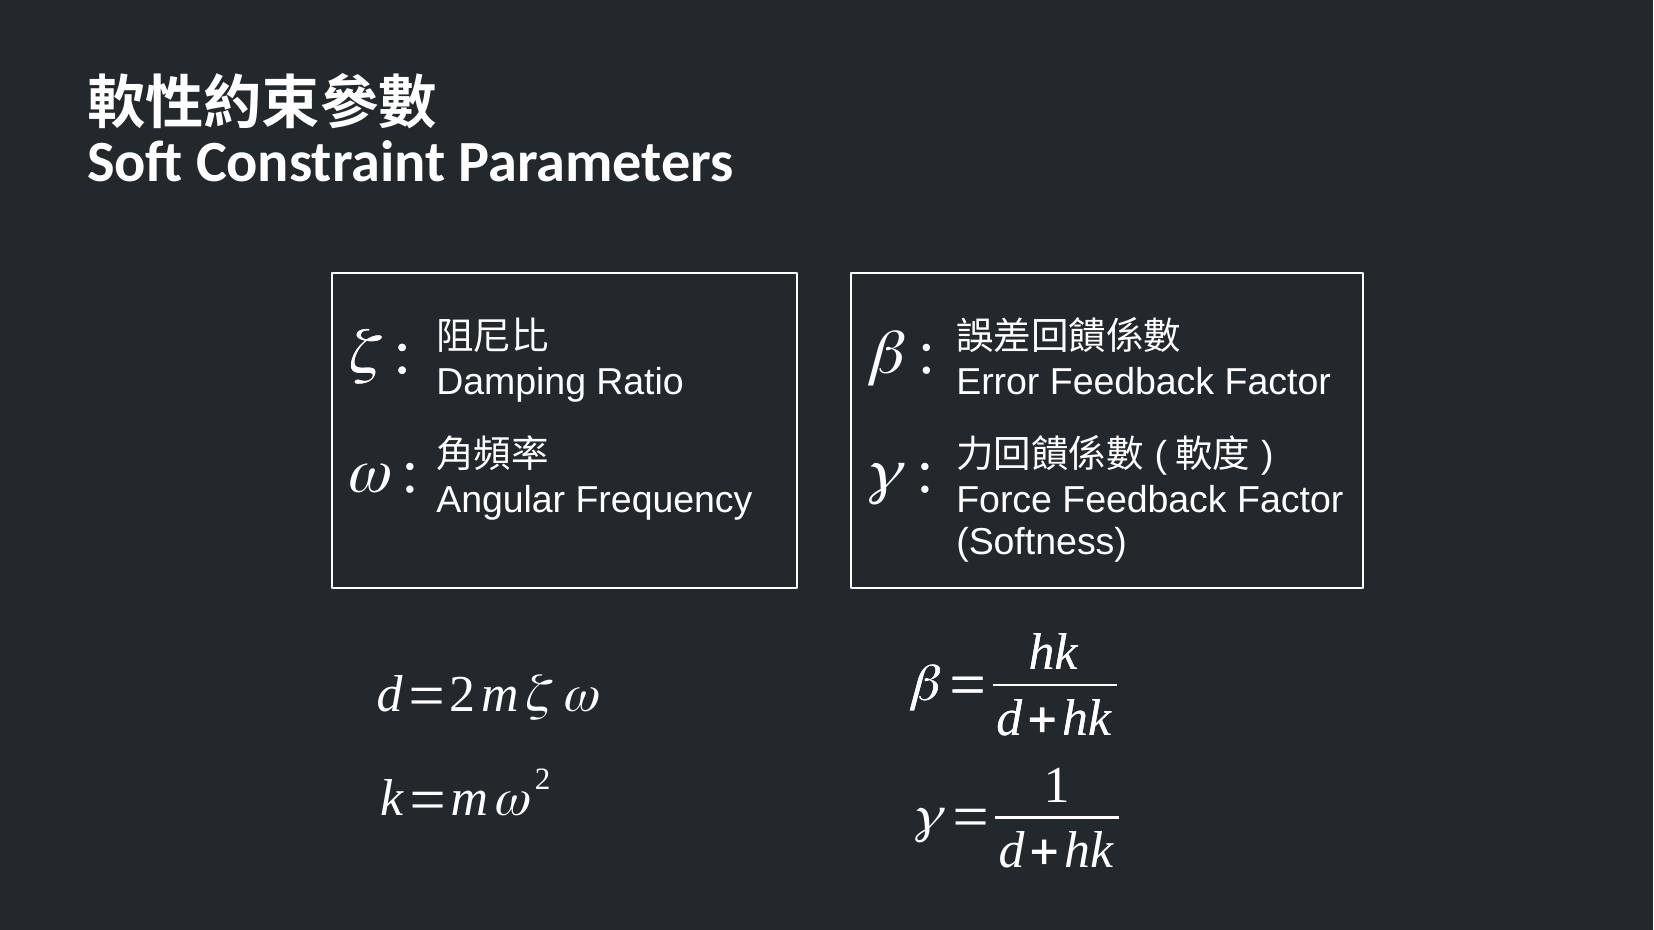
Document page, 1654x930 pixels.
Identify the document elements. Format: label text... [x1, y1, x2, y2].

chart [904, 755, 1128, 879]
chart [369, 664, 610, 723]
chart [901, 623, 1126, 747]
text_box [331, 273, 797, 589]
text_box 軟性約束參數 Soft Constraint Parameters [72, 72, 1363, 221]
chart [373, 761, 557, 827]
text_box [851, 273, 1363, 589]
